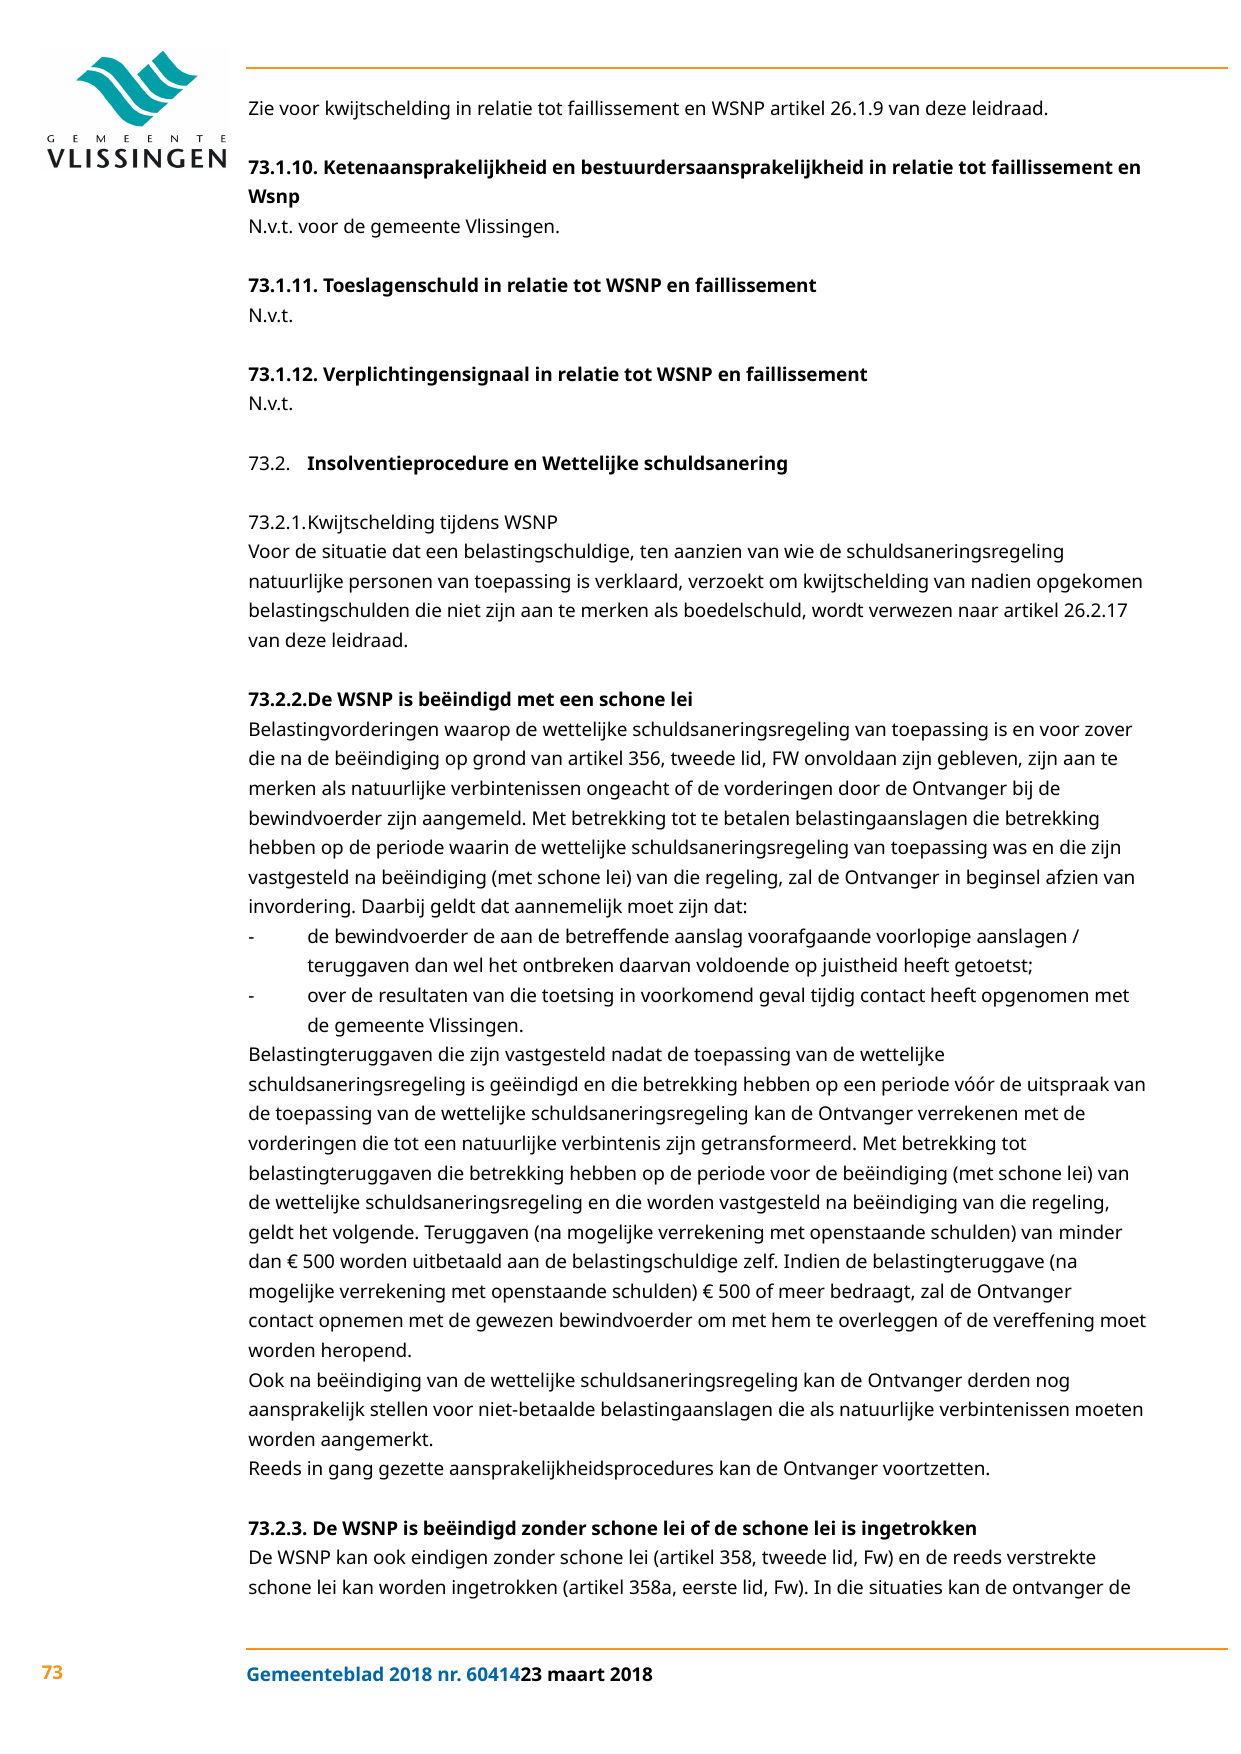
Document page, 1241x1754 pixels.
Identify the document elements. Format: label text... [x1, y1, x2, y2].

text 73.2.3. De WSNP is beëindigd zonder schone lei of de schone lei is ingetrokken [248, 1515, 1152, 1541]
text 73.1.11. Toeslagenschuld in relatie tot WSNP en faillissement [248, 272, 1152, 298]
picture [41, 47, 231, 172]
text Ook na beëindiging van de wettelijke schuldsaneringsregeling kan de Ontvanger derden nog aansprakelijk stellen voor niet-betaalde belastingaanslagen die als natuurlijke verbintenissen moeten worden aangemerkt. [248, 1367, 1152, 1452]
text Reeds in gang gezette aansprakelijkheidsprocedures kan de Ontvanger voortzetten. [248, 1456, 1152, 1481]
text N.v.t. [248, 302, 1152, 328]
text 73.1.12. Verplichtingensignaal in relatie tot WSNP en faillissement [248, 361, 1152, 387]
text Belastingvorderingen waarop de wettelijke schuldsaneringsregeling van toepassing is en voor zover die na de beëindiging op grond van artikel 356, tweede lid, FW onvoldaan zijn gebleven, zijn aan te merken als natuurlijke verbintenissen ongeacht of de vorderingen door de Ontvanger bij de bewindvoerder zijn aangemeld. Met betrekking tot te betalen belastingaanslagen die betrekking hebben op de periode waarin de wettelijke schuldsaneringsregeling van toepassing was en die zijn vastgesteld na beëindiging (met schone lei) van die regeling, zal de Ontvanger in beginsel afzien van invordering. Daarbij geldt dat aannemelijk moet zijn dat: [248, 716, 1152, 919]
text N.v.t. [248, 391, 1152, 416]
text N.v.t. voor de gemeente Vlissingen. [248, 213, 1152, 239]
text 73.2.2.De WSNP is beëindigd met een schone lei [248, 686, 1152, 712]
text Zie voor kwijtschelding in relatie tot faillissement en WSNP artikel 26.1.9 van deze leidraad. [248, 95, 1152, 121]
text De WSNP kan ook eindigen zonder schone lei (artikel 358, tweede lid, Fw) en de reeds verstrekte schone lei kan worden ingetrokken (artikel 358a, eerste lid, Fw). In die situaties kan de ontvanger de [248, 1544, 1152, 1600]
text Belastingteruggaven die zijn vastgesteld nadat de toepassing van de wettelijke schuldsaneringsregeling is geëindigd en die betrekking hebben op een periode vóór de uitspraak van de toepassing van de wettelijke schuldsaneringsregeling kan de Ontvanger verrekenen met de vorderingen die tot een natuurlijke verbintenis zijn getransformeerd. Met betrekking tot belastingteruggaven die betrekking hebben op de periode voor de beëindiging (met schone lei) van de wettelijke schuldsaneringsregeling en die worden vastgesteld na beëindiging van die regeling, geldt het volgende. Teruggaven (na mogelijke verrekening met openstaande schulden) van minder dan € 500 worden uitbetaald aan de belastingschuldige zelf. Indien de belastingteruggave (na mogelijke verrekening met openstaande schulden) € 500 of meer bedraagt, zal de Ontvanger contact opnemen met de gewezen bewindvoerder om met hem te overleggen of de vereffening moet worden heropend. [248, 1041, 1152, 1363]
list de bewindvoerder de aan de betreffende aanslag voorafgaande voorlopige aanslagen / teruggaven dan wel het ontbreken daarvan voldoende op juistheid heeft getoetst; [248, 923, 1152, 978]
list Kwijtschelding tijdens WSNP [248, 509, 1152, 535]
text Voor de situatie dat een belastingschuldige, ten aanzien van wie de schuldsaneringsregeling natuurlijke personen van toepassing is verklaard, verzoekt om kwijtschelding van nadien opgekomen belastingschulden die niet zijn aan te merken als boedelschuld, wordt verwezen naar artikel 26.2.17 van deze leidraad. [248, 538, 1152, 653]
text 73.1.10. Ketenaansprakelijkheid en bestuurdersaansprakelijkheid in relatie tot faillissement en Wsnp [248, 154, 1152, 209]
list over de resultaten van die toetsing in voorkomend geval tijdig contact heeft opgenomen met de gemeente Vlissingen. [248, 982, 1152, 1038]
list Insolventieprocedure en Wettelijke schuldsanering [248, 450, 1152, 476]
